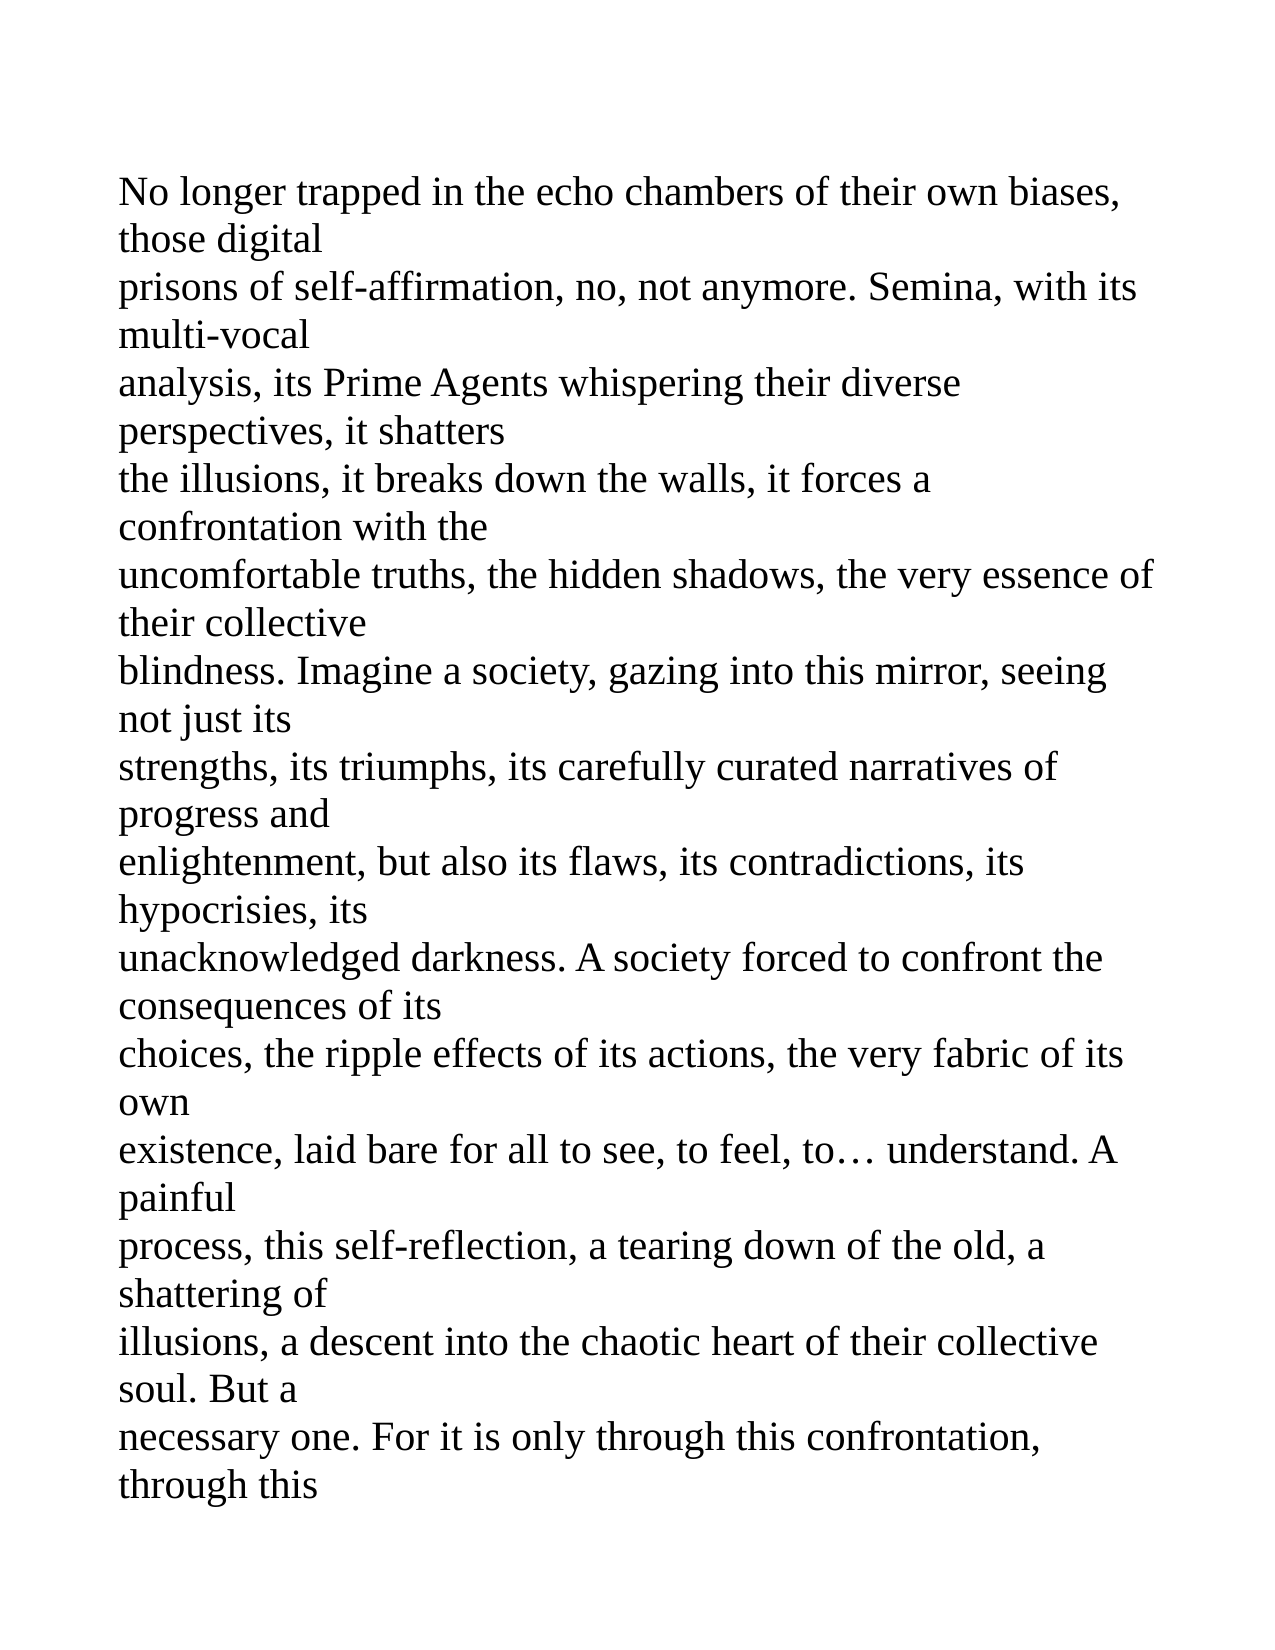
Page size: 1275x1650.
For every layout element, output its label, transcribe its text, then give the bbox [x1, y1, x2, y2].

text the illusions, it breaks down the walls, it forces a confrontation with the [118, 453, 1157, 549]
text choices, the ripple effects of its actions, the very fabric of its own [118, 1028, 1157, 1124]
text prisons of self-affirmation, no, not anymore. Semina, with its multi-vocal [118, 262, 1157, 358]
text uncomfortable truths, the hidden shadows, the very essence of their collective [118, 549, 1157, 645]
text blindness. Imagine a society, gazing into this mirror, seeing not just its [118, 645, 1157, 741]
text process, this self-reflection, a tearing down of the old, a shattering of [118, 1220, 1157, 1316]
text enlightenment, but also its flaws, its contradictions, its hypocrisies, its [118, 837, 1157, 933]
text necessary one. For it is only through this confrontation, through this [118, 1412, 1157, 1508]
text existence, laid bare for all to see, to feel, to… understand. A painful [118, 1124, 1157, 1220]
text illusions, a descent into the chaotic heart of their collective soul. But a [118, 1316, 1157, 1412]
text No longer trapped in the echo chambers of their own biases, those digital [118, 166, 1157, 262]
text analysis, its Prime Agents whispering their diverse perspectives, it shatters [118, 358, 1157, 453]
text unacknowledged darkness. A society forced to confront the consequences of its [118, 933, 1157, 1028]
text strengths, its triumphs, its carefully curated narratives of progress and [118, 741, 1157, 837]
